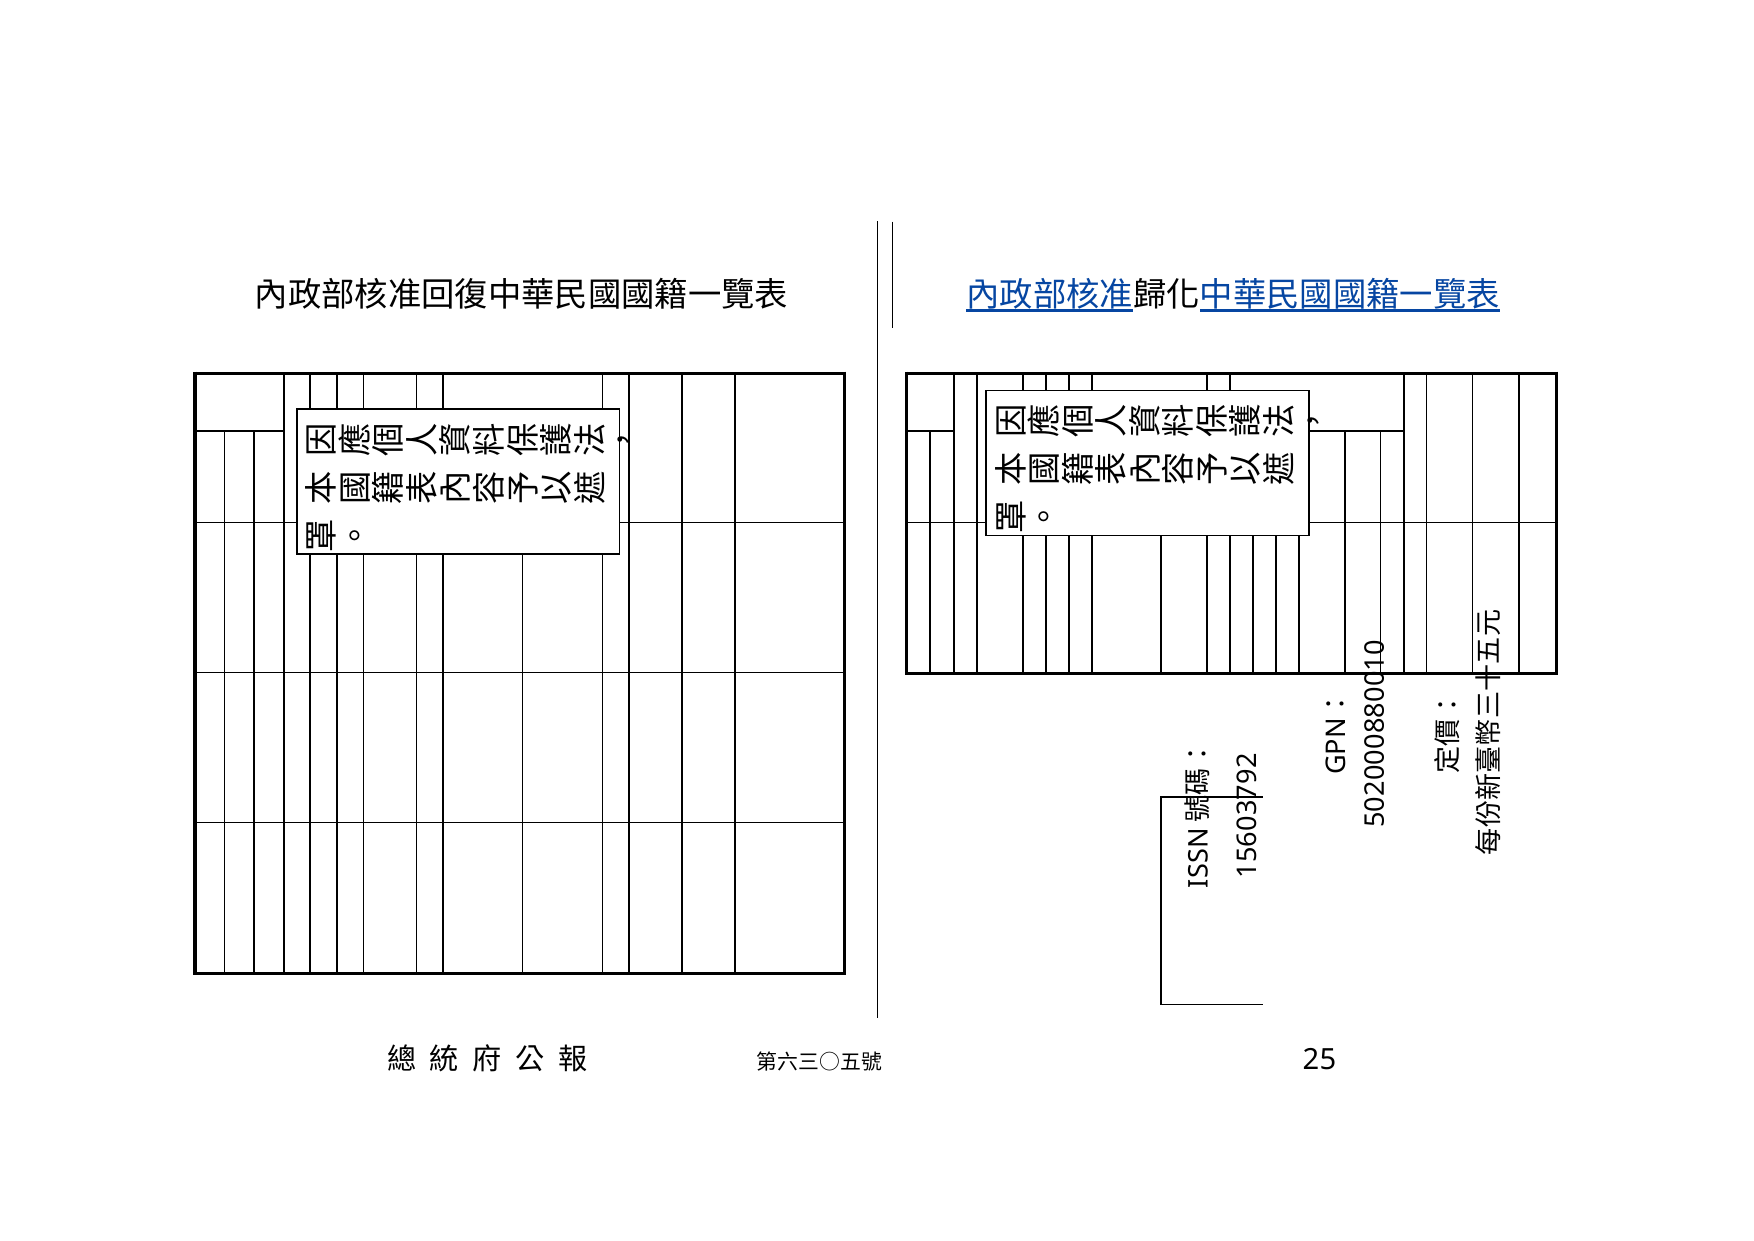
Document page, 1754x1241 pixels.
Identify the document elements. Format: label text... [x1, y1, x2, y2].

table_cell [470, 823, 496, 972]
table_cell [338, 823, 363, 972]
table_cell [225, 673, 253, 822]
table_cell [1381, 432, 1403, 522]
table_cell [470, 673, 496, 822]
table_cell [1487, 620, 1496, 628]
table_header [736, 375, 843, 522]
table_cell [1322, 523, 1344, 672]
table_cell [197, 523, 224, 672]
table_cell [1047, 536, 1068, 672]
table_header [311, 375, 336, 408]
table_cell [1450, 523, 1472, 672]
table_cell [285, 523, 309, 672]
table_cell [197, 823, 224, 972]
table_header [1047, 375, 1068, 390]
table_header [620, 439, 628, 522]
table_cell [338, 555, 363, 672]
table_header [1093, 375, 1206, 390]
table_cell [470, 555, 496, 672]
table_header [978, 375, 1022, 522]
table_cell [285, 823, 309, 972]
table_cell [1231, 536, 1252, 672]
table_cell [1520, 523, 1555, 672]
table_cell [364, 673, 390, 822]
table_header GPN： [1299, 714, 1340, 1003]
table_cell [756, 673, 778, 822]
table_header [630, 375, 681, 522]
table_header [1212, 714, 1263, 796]
table_header [908, 375, 953, 430]
table_header [683, 375, 734, 522]
table_cell [683, 523, 709, 672]
table_cell [1300, 523, 1322, 672]
table_cell [603, 823, 628, 972]
table_cell [1208, 536, 1229, 672]
table_cell [417, 673, 442, 822]
table_cell [736, 823, 771, 972]
table_header [955, 375, 976, 522]
table_cell [576, 823, 602, 972]
table_cell [709, 673, 734, 822]
table_cell [197, 432, 224, 522]
table_cell [417, 555, 442, 672]
table_cell [1093, 536, 1115, 672]
table_cell 15603792 [1212, 798, 1263, 1003]
table_cell [778, 673, 799, 822]
table_header [1239, 789, 1254, 796]
table_cell [908, 523, 929, 672]
table_cell [523, 823, 549, 972]
table_cell [255, 823, 283, 972]
table_header [1473, 375, 1518, 522]
table_header [285, 375, 309, 522]
table_header [1263, 714, 1298, 1003]
table_header [1381, 714, 1411, 1003]
table_header 定價： [1411, 714, 1452, 1003]
table_cell [736, 673, 756, 822]
table_cell [1024, 536, 1045, 672]
table_cell [820, 523, 843, 672]
table_header [1231, 375, 1403, 430]
table_header [603, 375, 628, 440]
table_header 每份新臺幣三十五元 [1452, 714, 1493, 1003]
table_cell [1277, 536, 1298, 672]
table_cell ISSN號碼： [1162, 798, 1212, 1003]
table_cell [390, 823, 416, 972]
table_header [1024, 375, 1045, 390]
table_cell [709, 523, 734, 672]
table_cell [736, 523, 756, 672]
table_cell [197, 673, 224, 822]
table_cell [1405, 523, 1426, 672]
table_cell [931, 432, 953, 522]
table_cell [756, 523, 778, 672]
table_cell [1254, 536, 1275, 672]
table_cell [1473, 523, 1496, 672]
table_header [1070, 375, 1091, 390]
table_cell [656, 523, 681, 672]
table_cell [338, 673, 363, 822]
table_cell [656, 673, 681, 822]
table_cell [523, 673, 549, 822]
table_cell [390, 555, 416, 672]
table_cell [311, 823, 336, 972]
table_cell [799, 673, 820, 822]
table_cell [1070, 536, 1091, 672]
table_cell [417, 823, 442, 972]
table_cell [255, 673, 283, 822]
table_header [338, 375, 363, 408]
table_cell [955, 523, 976, 672]
table_cell [683, 673, 709, 822]
table_header [1427, 375, 1472, 522]
table_cell [576, 555, 602, 672]
table_cell [444, 673, 469, 822]
table_cell [255, 432, 283, 522]
table_header [444, 375, 602, 408]
table_cell [364, 555, 390, 672]
table_cell [778, 523, 799, 672]
table_cell [656, 823, 681, 972]
table_cell [1310, 432, 1344, 522]
table_cell [630, 673, 656, 822]
table_cell [1346, 523, 1380, 672]
table_cell [311, 555, 336, 672]
table_cell [630, 523, 656, 672]
table_cell [225, 432, 253, 522]
table_header 502000880010 [1340, 714, 1381, 1003]
table_cell [225, 823, 253, 972]
table_cell [255, 523, 283, 672]
table_header [1405, 375, 1426, 522]
table_cell [1000, 536, 1022, 672]
table_header [1208, 375, 1229, 390]
table_cell [978, 523, 1000, 672]
table_cell [1184, 536, 1206, 672]
table_cell [1496, 523, 1518, 672]
text 內政部核准回復中華民國國籍一覽表 [195, 222, 847, 328]
table_header [197, 375, 283, 430]
table_cell [771, 823, 806, 972]
table_cell [549, 673, 576, 822]
table_cell [225, 523, 253, 672]
table_cell [364, 823, 390, 972]
table_cell [390, 673, 416, 822]
table_cell [1365, 643, 1380, 651]
table_cell [311, 673, 336, 822]
table_cell [1427, 523, 1450, 672]
table_cell [1346, 432, 1380, 522]
table_header [1520, 375, 1555, 522]
table_cell [1488, 645, 1496, 653]
table_cell [931, 523, 953, 672]
table_cell [496, 555, 522, 672]
table_cell [1115, 536, 1138, 672]
table_cell [1138, 536, 1160, 672]
text 內政部核准歸化中華民國國籍一覽表 [907, 222, 1559, 328]
table_cell [603, 673, 628, 822]
table_cell [496, 823, 522, 972]
table_cell [709, 823, 734, 972]
table_header [364, 375, 416, 408]
table_cell [630, 823, 656, 972]
table_cell [820, 673, 843, 822]
table_header [1161, 714, 1212, 796]
table_cell [444, 823, 469, 972]
table_cell [523, 555, 549, 672]
table_cell [806, 823, 843, 972]
table_header [417, 375, 442, 408]
table_cell [549, 823, 576, 972]
table_cell [908, 432, 929, 522]
table_cell [1162, 536, 1184, 672]
table_cell [549, 555, 576, 672]
table_cell [576, 673, 602, 822]
table_cell [683, 823, 709, 972]
table_cell [799, 523, 820, 672]
table_cell [603, 523, 628, 672]
table_cell [444, 555, 469, 672]
table_cell [496, 673, 522, 822]
table_cell [285, 673, 309, 822]
table_cell [1381, 523, 1403, 672]
